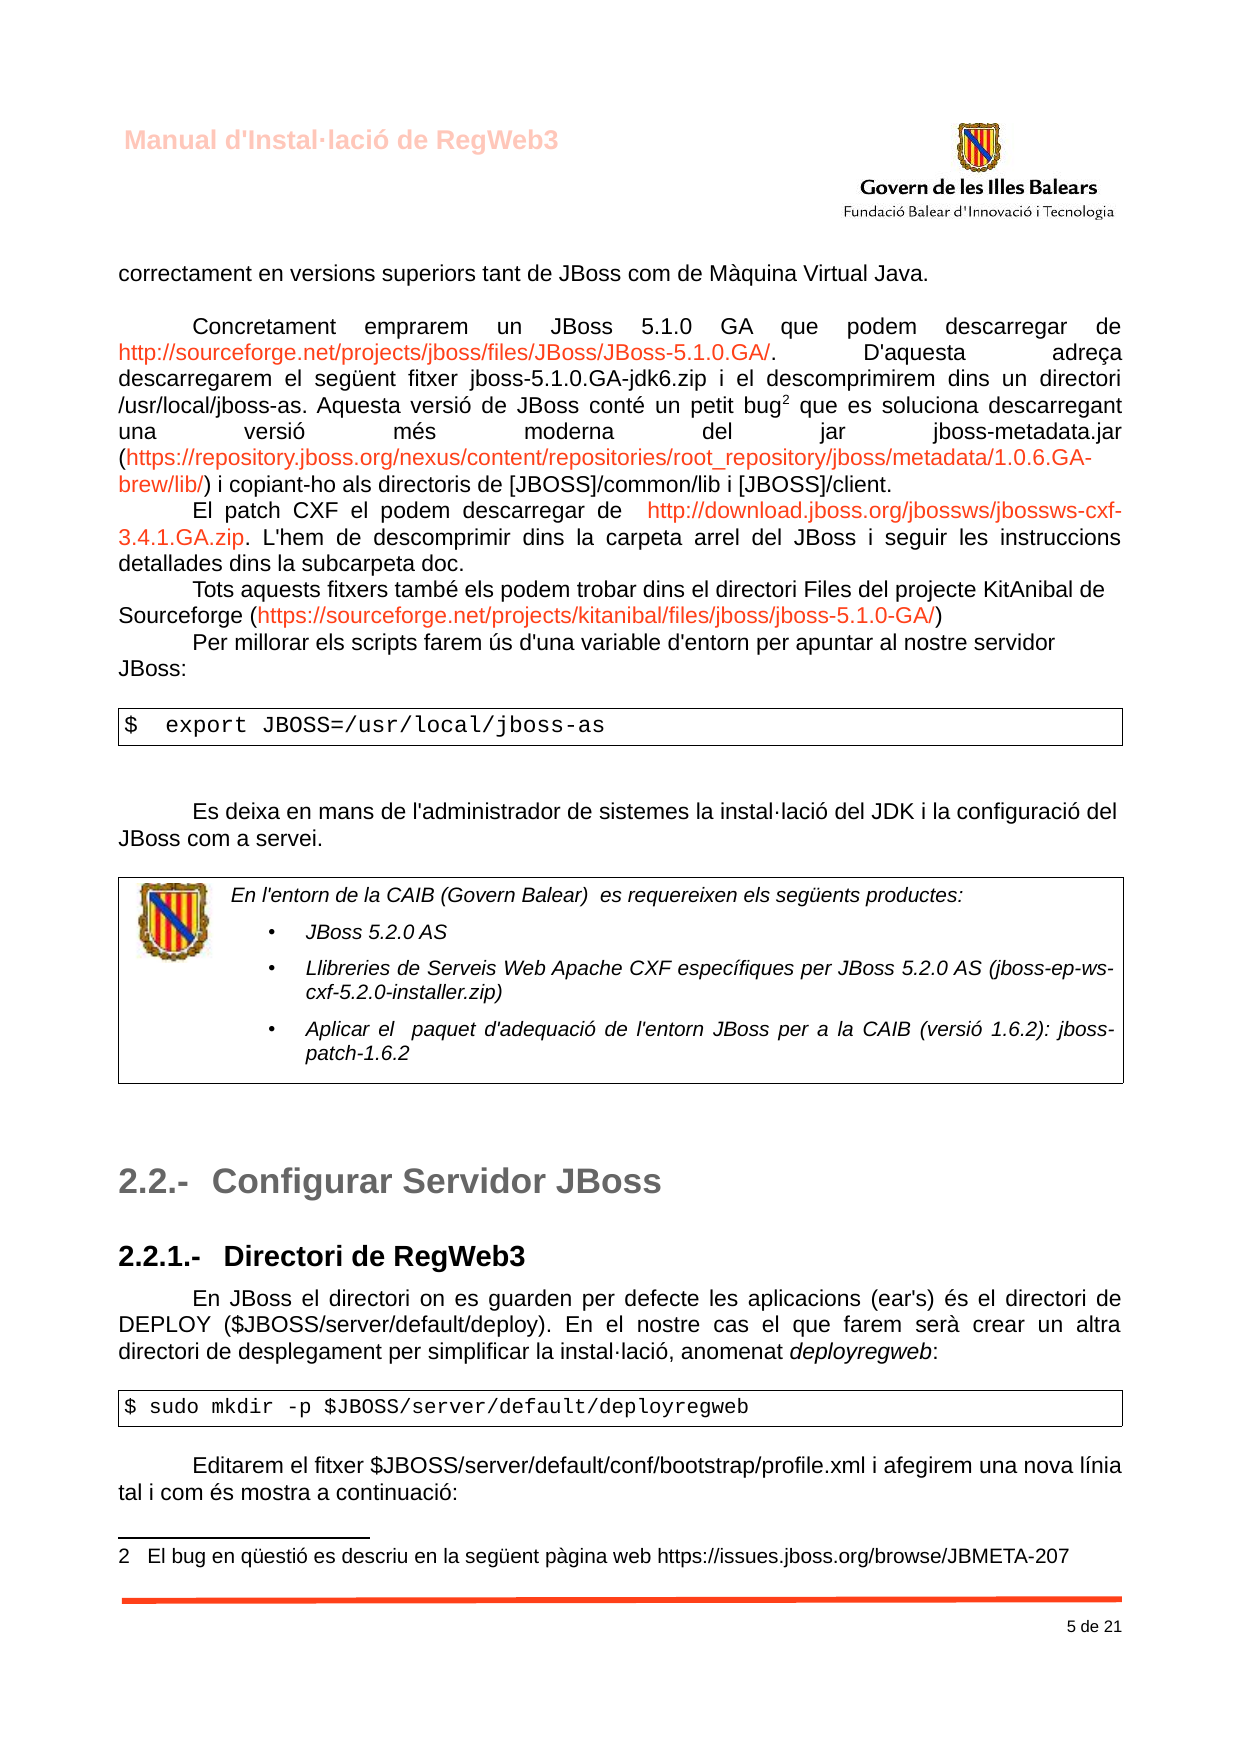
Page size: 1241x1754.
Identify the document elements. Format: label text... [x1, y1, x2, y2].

text Per millorar els scripts farem ús d'una variable d'entorn per apuntar al nostre servidor JBoss: [118, 629, 1122, 682]
table_header $ sudo mkdir -p $JBOSS/server/default/deployregweb [119, 1391, 1122, 1426]
subtitle Directori de RegWeb3 [118, 1239, 1122, 1272]
text Es deixa en mans de l'administrador de sistemes la instal·lació del JDK i la configuració del JBoss com a servei. [118, 798, 1122, 851]
subtitle Configurar Servidor JBoss [118, 1161, 1122, 1201]
table_header En l'entorn de la CAIB (Govern Balear) es requereixen els següents productes: JBoss 5.2.0 AS Llibreries de Serveis Web Apache CXF específiques per JBoss 5.2.0 AS (jboss-ep-ws-cxf-5.2.0-installer.zip) Aplicar el paquet d'adequació de l'entorn JBoss per a la CAIB (versió 1.6.2): jboss-patch-1.6.2 [225, 878, 1123, 1083]
text Concretament emprarem un JBoss 5.1.0 GA que podem descarregar de http://sourceforge.net/projects/jboss/files/JBoss/JBoss-5.1.0.GA/. D'aquesta adreça descarregarem el següent fitxer jboss-5.1.0.GA-jdk6.zip i el descomprimirem dins un directori /usr/local/jboss-as. Aquesta versió de JBoss conté un petit bug que es soluciona descarregant una versió més moderna del jar jboss-metadata.jar (https://repository.jboss.org/nexus/content/repositories/root_repository/jboss/metadata/1.0.6.GA-brew/lib/) i copiant-ho als directoris de [JBOSS]/common/lib i [JBOSS]/client. [118, 313, 1122, 497]
text Editarem el fitxer $JBOSS/server/default/conf/bootstrap/profile.xml i afegirem una nova línia tal i com és mostra a continuació: [118, 1452, 1122, 1505]
text correctament en versions superiors tant de JBoss com de Màquina Virtual Java. [118, 260, 1122, 286]
text En JBoss el directori on es guarden per defecte les aplicacions (ear's) és el directori de DEPLOY ($JBOSS/server/default/deploy). En el nostre cas el que farem serà crear un altra directori de desplegament per simplificar la instal·lació, anomenat deployregweb: [118, 1285, 1122, 1364]
text El patch CXF el podem descarregar de http://download.jboss.org/jbossws/jbossws-cxf-3.4.1.GA.zip. L'hem de descomprimir dins la carpeta arrel del JBoss i seguir les instruccions detallades dins la subcarpeta doc. [118, 497, 1122, 576]
picture [840, 123, 1117, 220]
picture [134, 883, 214, 963]
text El bug en qüestió es descriu en la següent pàgina web https://issues.jboss.org/browse/JBMETA-207 [118, 1544, 1122, 1568]
table_header [119, 878, 225, 1083]
table_header $ export JBOSS=/usr/local/jboss-as [119, 709, 1122, 745]
text Tots aquests fitxers també els podem trobar dins el directori Files del projecte KitAnibal de Sourceforge (https://sourceforge.net/projects/kitanibal/files/jboss/jboss-5.1.0-GA/) [118, 576, 1122, 629]
